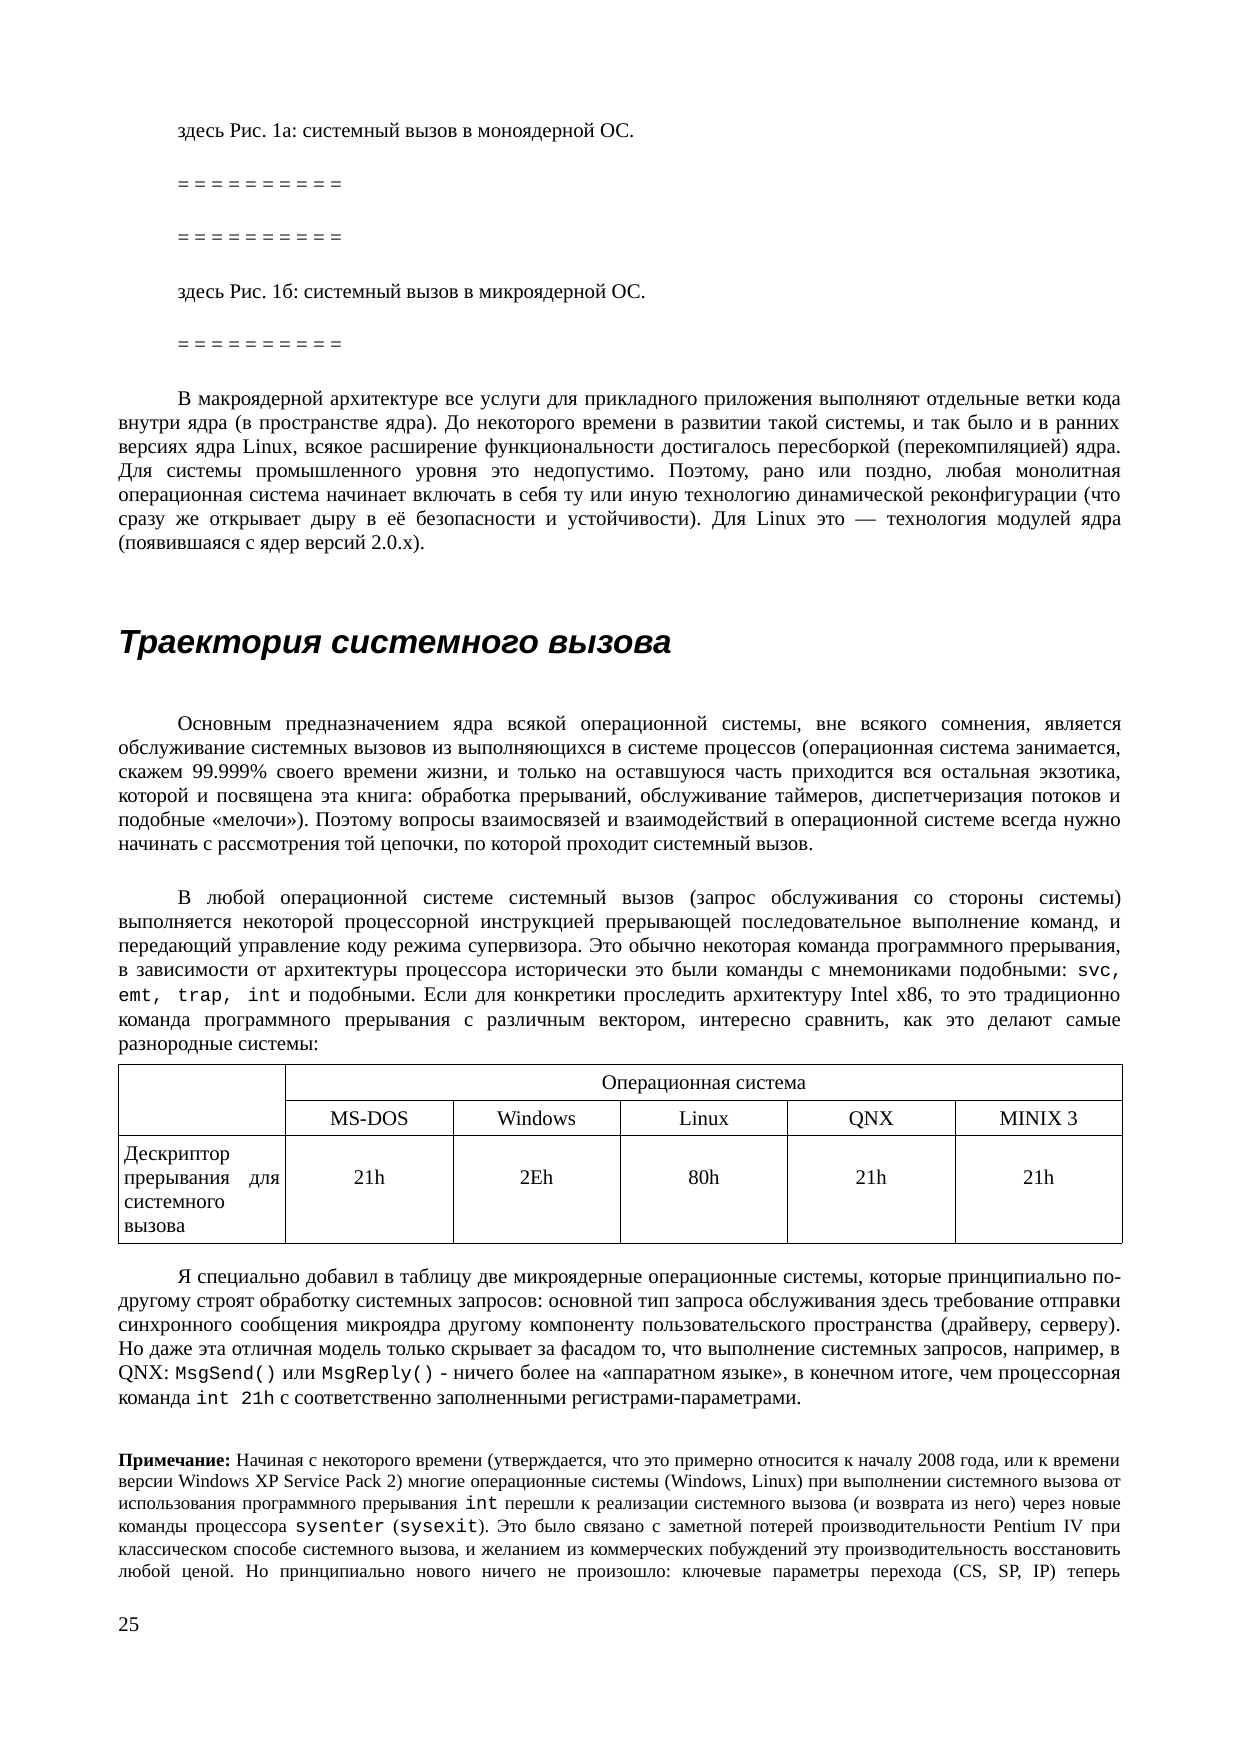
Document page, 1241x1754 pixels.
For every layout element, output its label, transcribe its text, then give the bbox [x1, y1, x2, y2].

table_cell 21h [788, 1136, 955, 1243]
text В макроядерной архитектуре все услуги для прикладного приложения выполняют отдельные ветки кода внутри ядра (в пространстве ядра). До некоторого времени в развитии такой системы, и так было и в ранних версиях ядра Linux, всякое расширение функциональности достигалось пересборкой (перекомпиляцией) ядра. Для системы промышленного уровня это недопустимо. Поэтому, рано или поздно, любая монолитная операционная система начинает включать в себя ту или иную технологию динамической реконфигурации (что сразу же открывает дыру в её безопасности и устойчивости). Для Linux это — технология модулей ядра (появившаяся с ядер версий 2.0.х). [118, 386, 1122, 554]
table_cell Дескриптор прерывания для системного вызова [119, 1136, 285, 1243]
table_cell 21h [956, 1136, 1122, 1243]
table_cell 2Eh [454, 1136, 620, 1243]
text = = = = = = = = = = [118, 332, 1122, 356]
table_cell Windows [454, 1101, 620, 1135]
table_header [119, 1065, 285, 1135]
table_cell MS-DOS [286, 1101, 453, 1135]
table_cell MINIX 3 [956, 1101, 1122, 1135]
text = = = = = = = = = = [118, 225, 1122, 249]
text Основным предназначением ядра всякой операционной системы, вне всякого сомнения, является обслуживание системных вызовов из выполняющихся в системе процессов (операционная система занимается, скажем 99.999% своего времени жизни, и только на оставшуюся часть приходится вся остальная экзотика, которой и посвящена эта книга: обработка прерываний, обслуживание таймеров, диспетчеризация потоков и подобные «мелочи»). Поэтому вопросы взаимосвязей и взаимодействий в операционной системе всегда нужно начинать с рассмотрения той цепочки, по которой проходит системный вызов. [118, 711, 1122, 855]
table_header Операционная система [286, 1065, 1122, 1099]
text = = = = = = = = = = [118, 172, 1122, 196]
text здесь Рис. 1а: системный вызов в моноядерной ОС. [118, 118, 1122, 142]
table_cell 21h [286, 1136, 453, 1243]
subtitle Траектория системного вызова [118, 622, 1122, 661]
table_cell Linux [621, 1101, 787, 1135]
text Примечание: Начиная с некоторого времени (утверждается, что это примерно относится к началу 2008 года, или к времени версии Windows XP Service Pack 2) многие операционные системы (Windows, Linux) при выполнении системного вызова от использования программного прерывания int перешли к реализации системного вызова (и возврата из него) через новые команды процессора sysenter (sysexit). Это было связано с заметной потерей производительности Pentium IV при классическом способе системного вызова, и желанием из коммерческих побуждений эту производительность восстановить любой ценой. Но принципиально нового ничего не произошло: ключевые параметры перехода (CS, SP, IP) теперь [118, 1448, 1122, 1581]
text В любой операционной системе системный вызов (запрос обслуживания со стороны системы) выполняется некоторой процессорной инструкцией прерывающей последовательное выполнение команд, и передающий управление коду режима супервизора. Это обычно некоторая команда программного прерывания, в зависимости от архитектуры процессора исторически это были команды с мнемониками подобными: svc, emt, trap, int и подобными. Если для конкретики проследить архитектуру Intel x86, то это традиционно команда программного прерывания с различным вектором, интересно сравнить, как это делают самые разнородные системы: [118, 884, 1122, 1055]
text здесь Рис. 1б: системный вызов в микроядерной ОС. [118, 279, 1122, 303]
table_cell QNX [788, 1101, 955, 1135]
text Я специально добавил в таблицу две микроядерные операционные системы, которые принципиально по-другому строят обработку системных запросов: основной тип запроса обслуживания здесь требование отправки синхронного сообщения микроядра другому компоненту пользовательского пространства (драйверу, серверу). Но даже эта отличная модель только скрывает за фасадом то, что выполнение системных запросов, например, в QNX: MsgSend() или MsgReply() - ничего более на «аппаратном языке», в конечном итоге, чем процессорная команда int 21h с соответственно заполненными регистрами-параметрами. [118, 1264, 1122, 1410]
table_cell 80h [621, 1136, 787, 1243]
